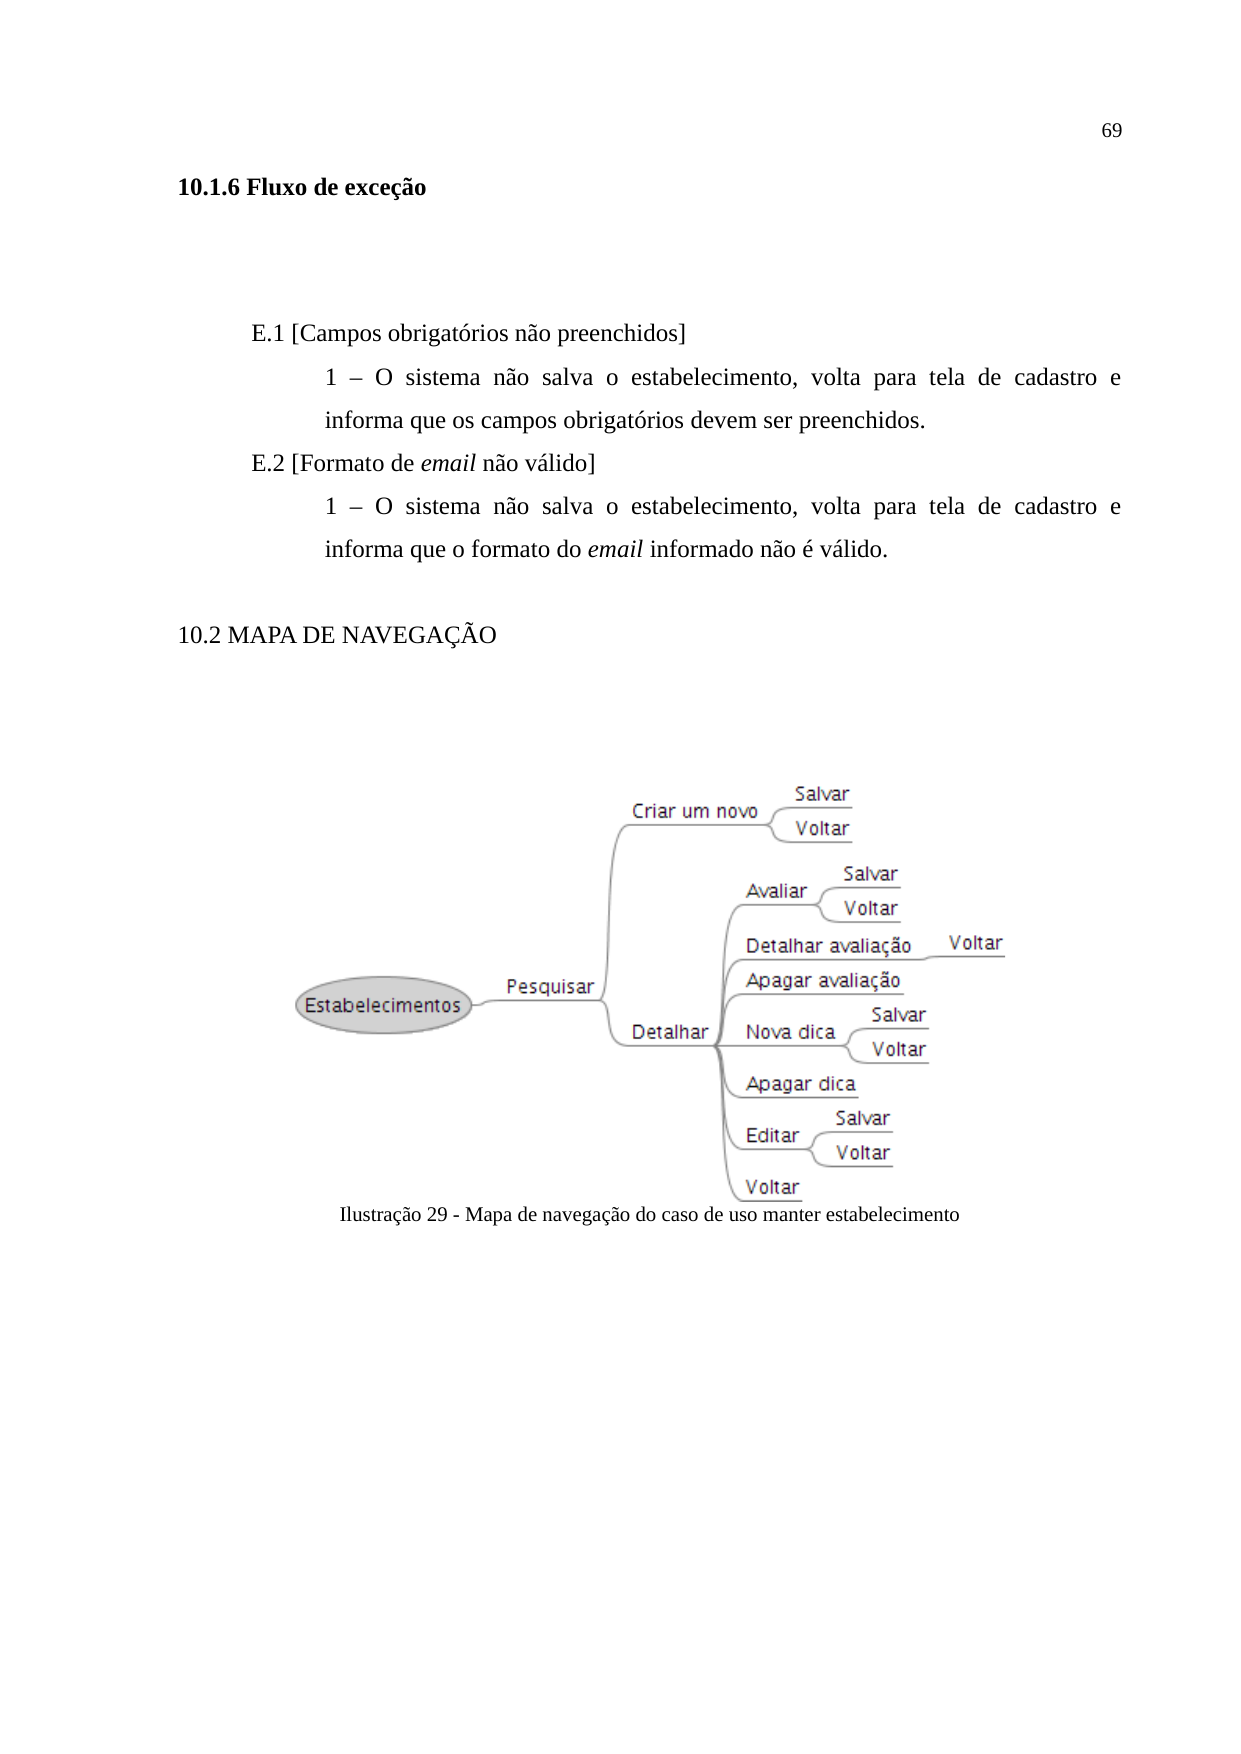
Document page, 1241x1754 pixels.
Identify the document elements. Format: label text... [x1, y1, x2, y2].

text E.2 [Formato de email não válido] [177, 448, 1122, 477]
picture [294, 780, 1006, 1202]
text E.1 [Campos obrigatórios não preenchidos] [177, 318, 1122, 347]
subtitle Mapa de navegação [177, 620, 1122, 649]
subtitle Fluxo de exceção [177, 172, 1122, 200]
text 1 – O sistema não salva o estabelecimento, volta para tela de cadastro e informa que os campos obrigatórios devem ser preenchidos. [324, 362, 1122, 433]
text 1 – O sistema não salva o estabelecimento, volta para tela de cadastro e informa que o formato do email informado não é válido. [324, 491, 1122, 563]
text Ilustração 29 - Mapa de navegação do caso de uso manter estabelecimento [294, 1202, 1005, 1226]
